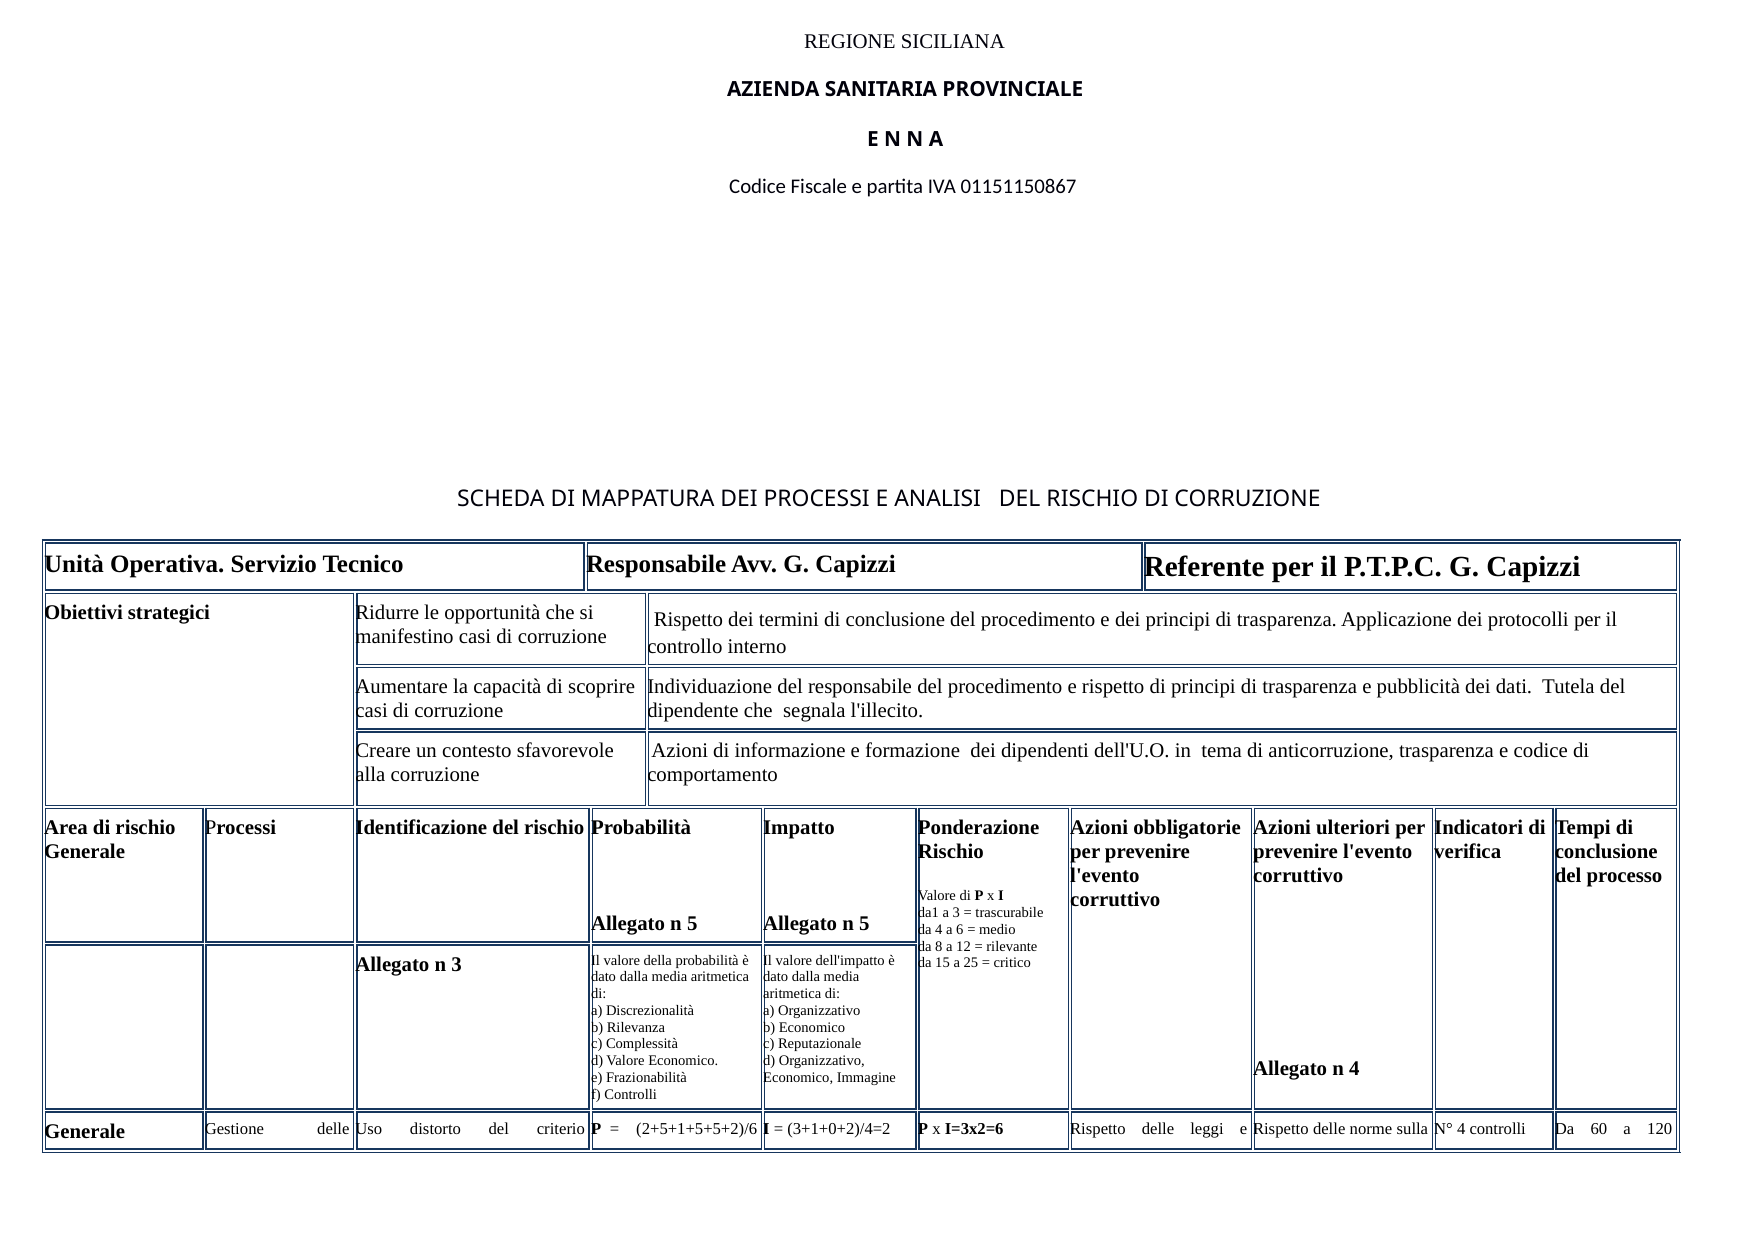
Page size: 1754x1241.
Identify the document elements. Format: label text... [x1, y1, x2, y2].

table_cell [46, 946, 202, 1108]
table_cell Azioni di informazione e formazione dei dipendenti dell'U.O. in tema di anticorruzione, trasparenza e codice di comportamento [649, 733, 1676, 804]
table_cell Ponderazione Rischio Valore di P x I da1 a 3 = trascurabile da 4 a 6 = medio da 8 a 12 = rilevante da 15 a 25 = critico [920, 809, 1068, 1108]
table_cell Individuazione del responsabile del procedimento e rispetto di principi di trasparenza e pubblicità dei dati. Tutela del dipendente che segnala l'illecito. [649, 668, 1676, 728]
table_cell Allegato n 3 [358, 946, 588, 1108]
table_cell P = (2+5+1+5+5+2)/6 [593, 1113, 761, 1148]
table_cell P x I=3x2=6 [920, 1113, 1068, 1148]
table_cell I = (3+1+0+2)/4=2 [765, 1113, 915, 1148]
table_cell Creare un contesto sfavorevole alla corruzione [358, 733, 645, 804]
table_cell Impatto Allegato n 5 [765, 809, 915, 941]
table_cell Generale [46, 1113, 202, 1148]
table_cell Azioni ulteriori per prevenire l'evento corruttivo Allegato n 4 [1255, 809, 1432, 1108]
table_cell [207, 946, 353, 1108]
table_cell Il valore dell'impatto è dato dalla media aritmetica di: a) Organizzativo b) Economico c) Reputazionale d) Organizzativo, Economico, Immagine [765, 946, 915, 1108]
table_cell Aumentare la capacità di scoprire casi di corruzione [358, 668, 645, 728]
table_cell Il valore della probabilità è dato dalla media aritmetica di: a) Discrezionalità b) Rilevanza c) Complessità d) Valore Economico. e) Frazionabilità f) Controlli [593, 946, 761, 1108]
table_cell Probabilità Allegato n 5 [593, 809, 761, 941]
text SCHEDA DI MAPPATURA DEI PROCESSI E ANALISI DEL RISCHIO DI CORRUZIONE [98, 482, 1679, 513]
table_cell Processi [207, 809, 353, 941]
table_header Responsabile Avv. G. Capizzi [588, 544, 1141, 589]
table_cell Ridurre le opportunità che si manifestino casi di corruzione [358, 594, 645, 664]
table_cell Azioni obbligatorie per prevenire l'evento corruttivo [1072, 809, 1251, 1108]
table_header Referente per il P.T.P.C. G. Capizzi [1146, 544, 1676, 589]
table_cell Identificazione del rischio [358, 809, 588, 941]
table_cell Gestione delle [207, 1113, 353, 1148]
table_header Unità Operativa. Servizio Tecnico [46, 544, 583, 589]
table_cell Uso distorto del criterio [358, 1113, 588, 1148]
table_cell Rispetto delle leggi e [1072, 1113, 1251, 1148]
table_cell Area di rischio Generale [46, 809, 202, 941]
table_cell Da 60 a 120 [1557, 1113, 1676, 1148]
table_cell Obiettivi strategici [46, 594, 353, 804]
table_cell Indicatori di verifica [1436, 809, 1552, 1108]
table_cell Rispetto dei termini di conclusione del procedimento e dei principi di trasparenza. Applicazione dei protocolli per il controllo interno [649, 594, 1676, 664]
table_cell Rispetto delle norme sulla [1255, 1113, 1432, 1148]
table_cell N° 4 controlli [1436, 1113, 1552, 1148]
table_cell Tempi di conclusione del processo [1557, 809, 1676, 1108]
